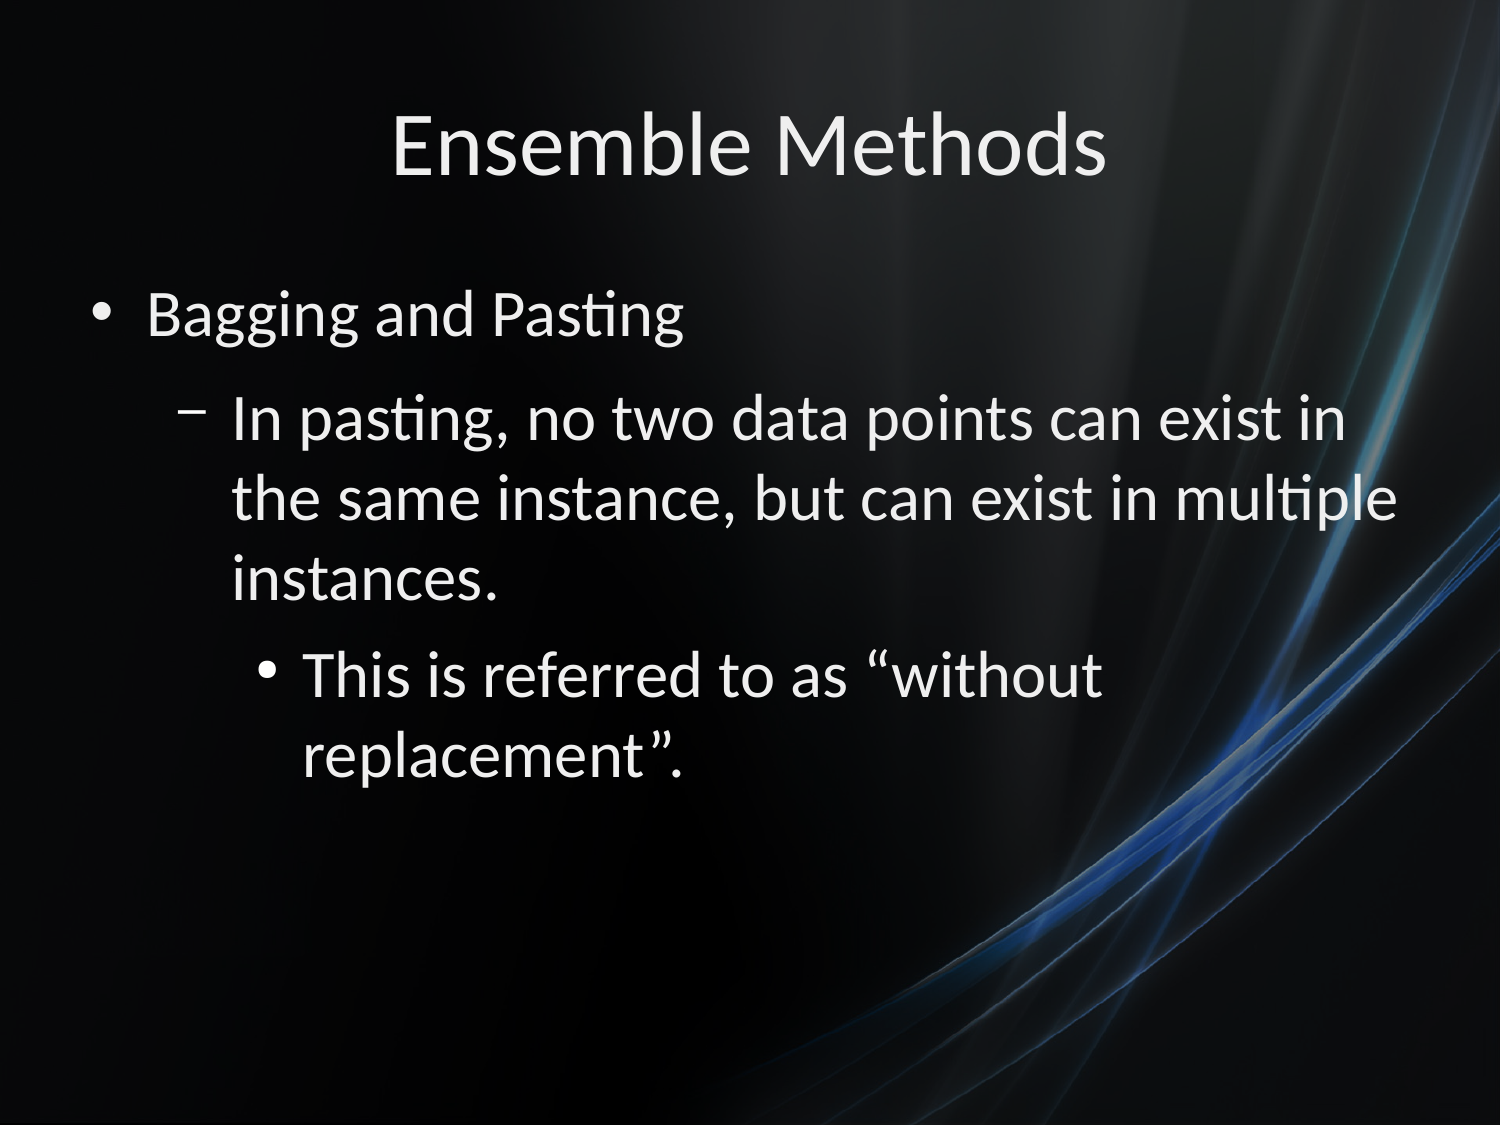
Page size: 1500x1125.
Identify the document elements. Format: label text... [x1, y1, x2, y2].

title Ensemble Methods [75, 45, 1425, 233]
list Bagging and Pasting In pasting, no two data points can exist in the same instance, but can exist in multiple instances. This is referred to as “without replacement”. [75, 262, 1425, 1005]
picture [0, 0, 1500, 1125]
